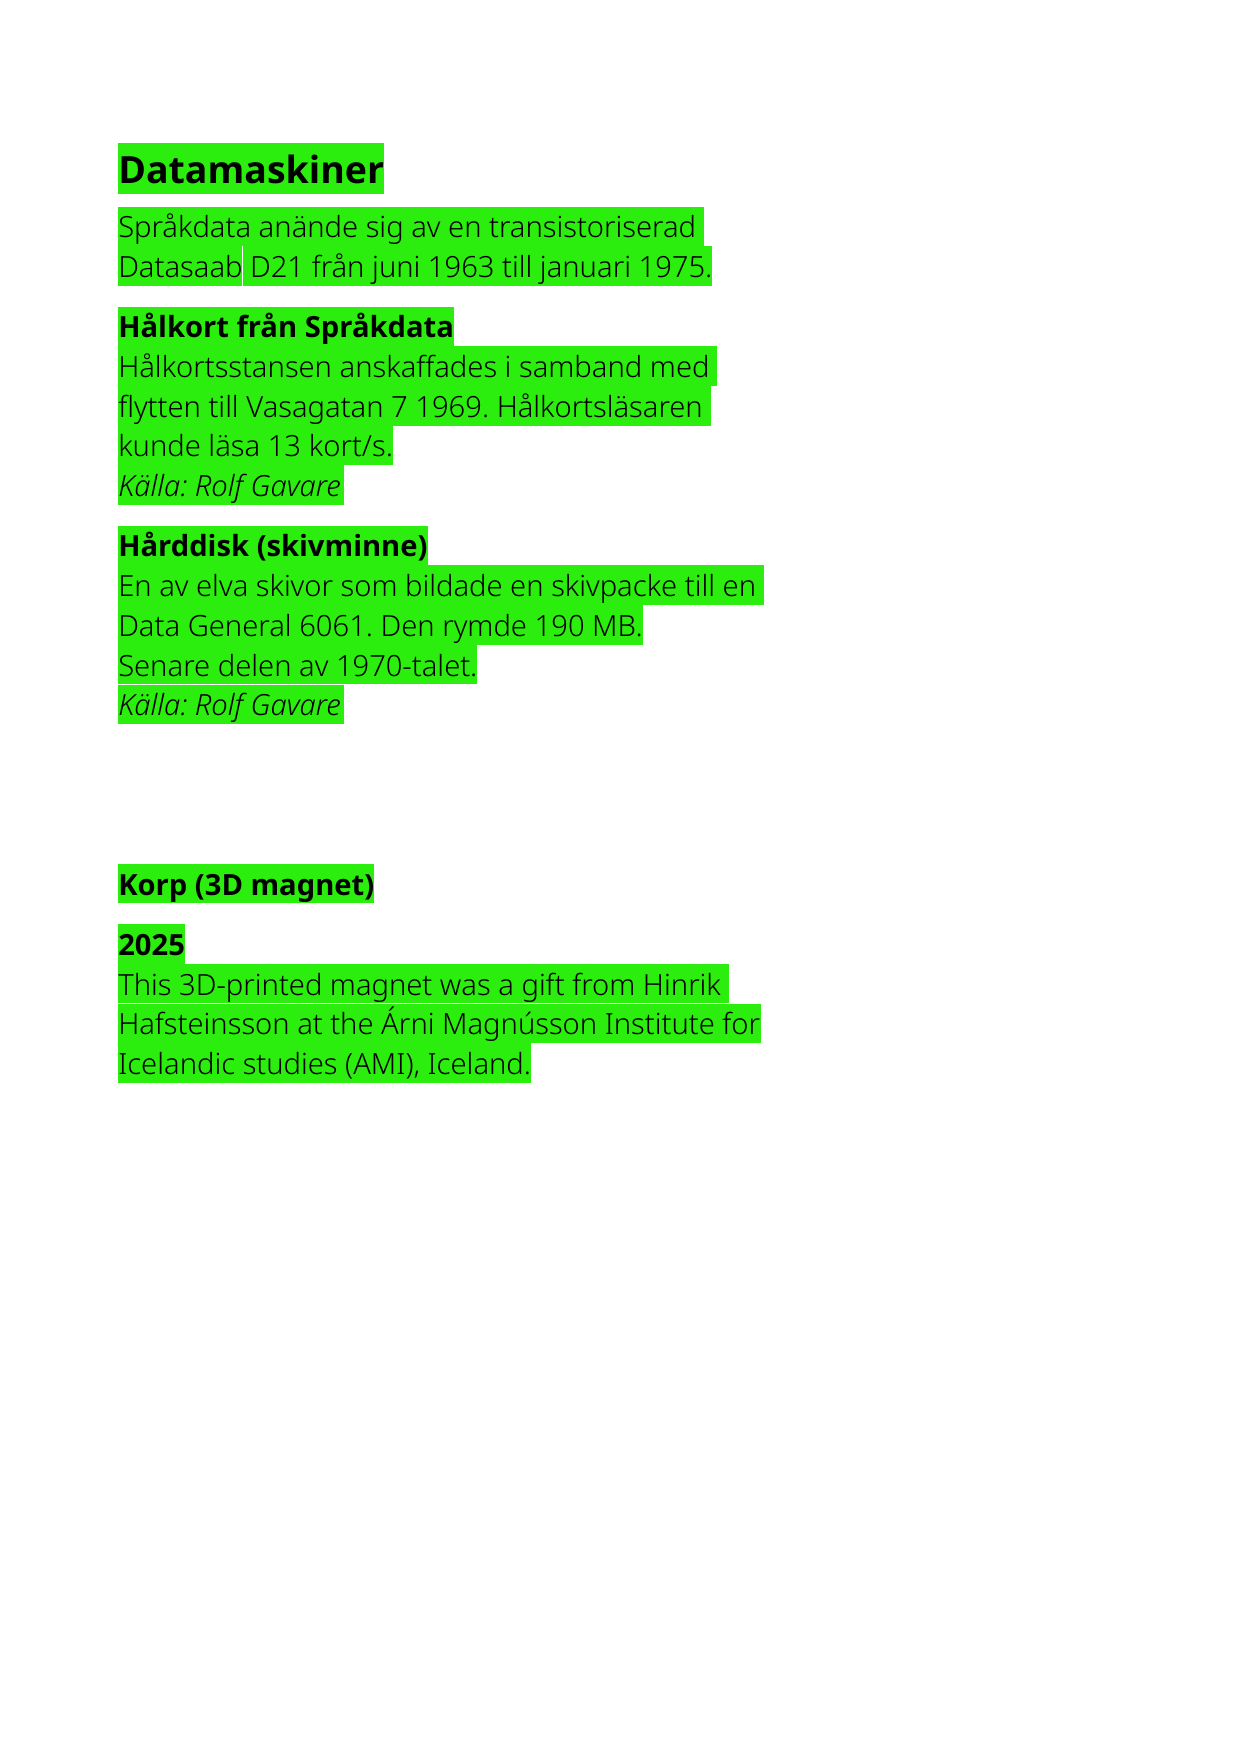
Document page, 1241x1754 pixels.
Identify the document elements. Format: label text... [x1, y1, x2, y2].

text Språkdata anände sig av en transistoriserad Datasaab D21 från juni 1963 till januari 1975. [118, 207, 768, 286]
text This 3D-printed magnet was a gift from Hinrik Hafsteinsson at the Árni Magnússon Institute for Icelandic studies (AMI), Iceland. [118, 964, 768, 1083]
subtitle Hålkort från Språkdata [118, 307, 1122, 346]
text Källa: Rolf Gavare [118, 465, 768, 505]
text Hålkortsstansen anskaffades i samband med flytten till Vasagatan 7 1969. Hålkortsläsaren kunde läsa 13 kort/s. [118, 346, 768, 465]
subtitle Datamaskiner [118, 143, 1122, 194]
subtitle 2025 [118, 924, 1122, 964]
text En av elva skivor som bildade en skivpacke till en Data General 6061. Den rymde 190 MB. [118, 565, 768, 645]
text Källa: Rolf Gavare [118, 684, 768, 724]
subtitle Korp (3D magnet) [118, 864, 1122, 903]
subtitle Hårddisk (skivminne) [118, 526, 1122, 565]
text Senare delen av 1970-talet. [118, 645, 768, 684]
